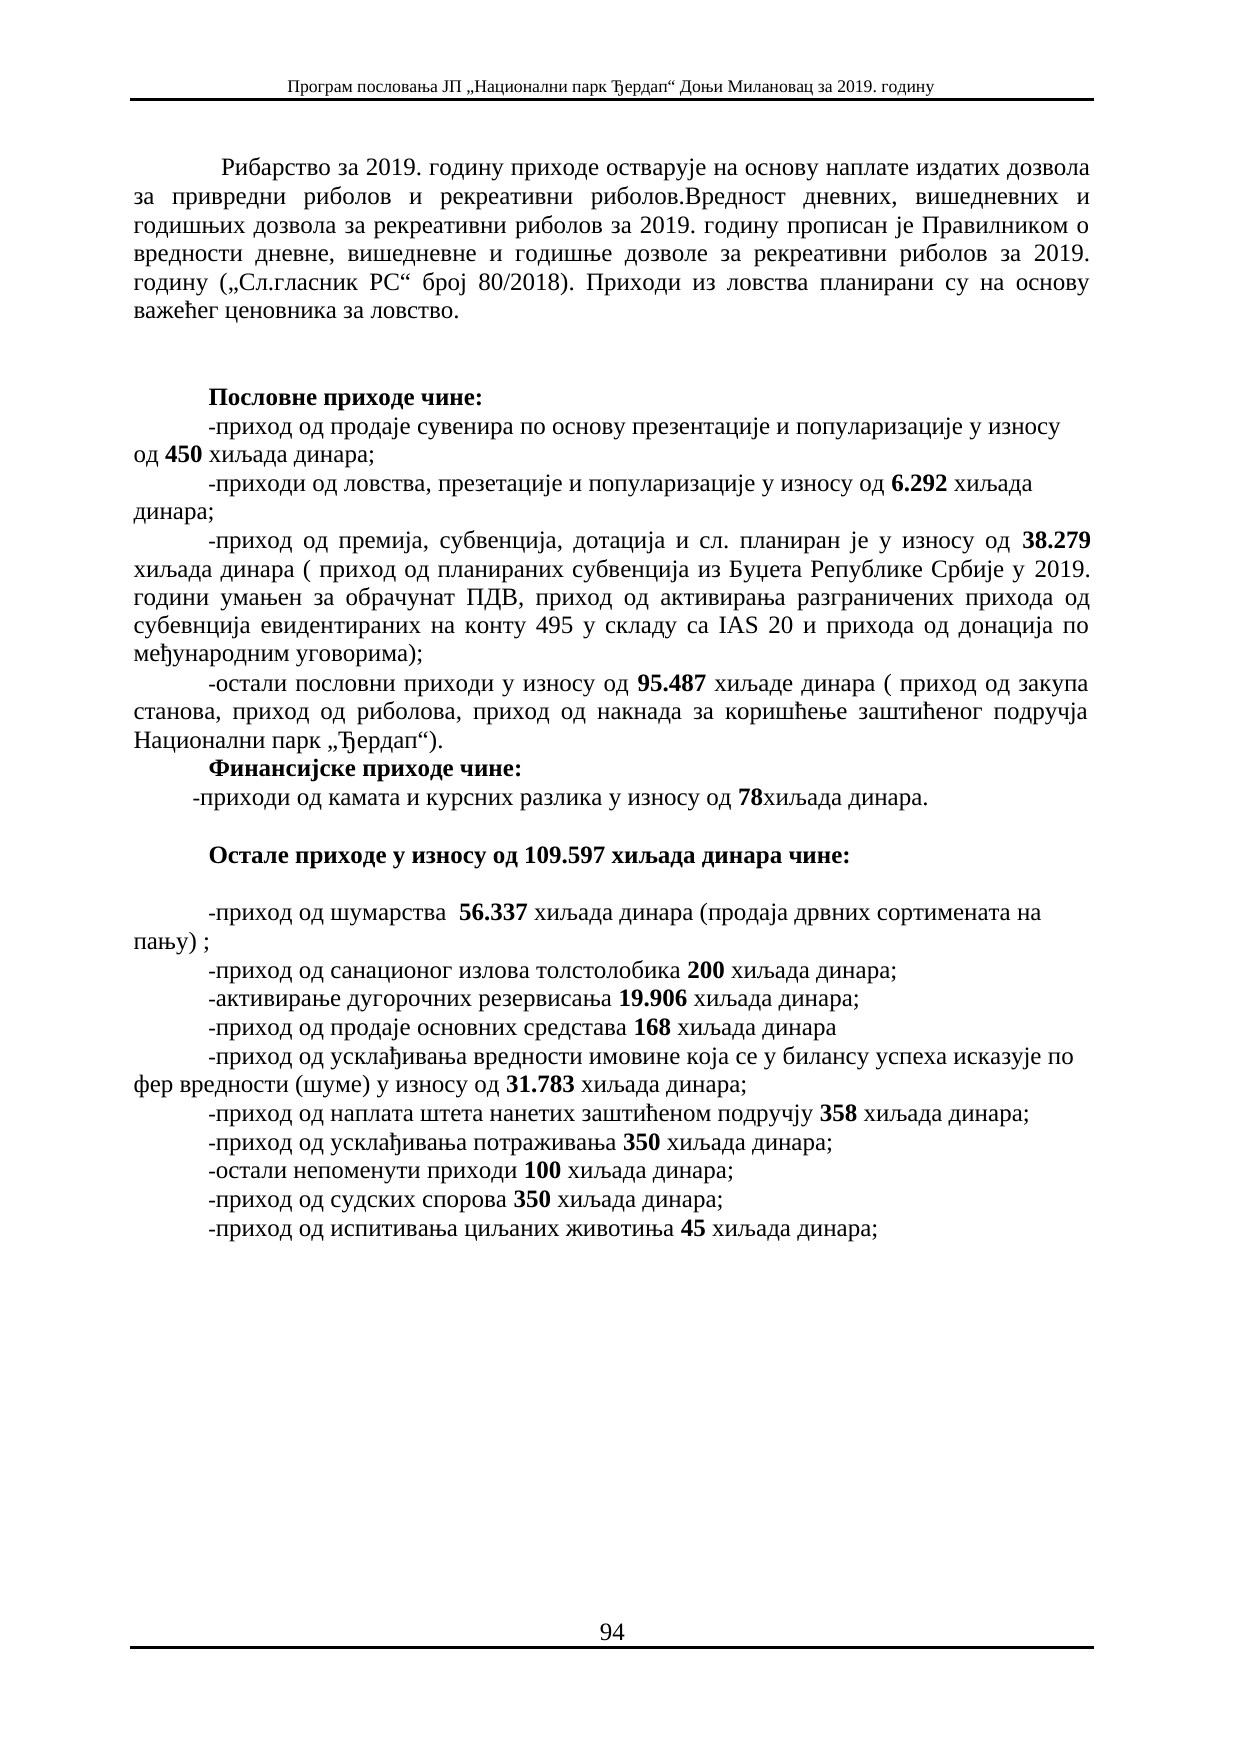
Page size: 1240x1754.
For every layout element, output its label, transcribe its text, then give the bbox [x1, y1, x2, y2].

text Остале приходе у износу од 109.597 хиљада динара чине: [208, 840, 1091, 868]
list приходи од ловства, презетације и популаризације у износу од 6.292 хиљада динара; [133, 469, 1091, 525]
list приход од шумарства 56.337 хиљада динара (продаја дрвних сортимената на [208, 897, 1091, 926]
list приход од продаје сувенира по основу презентације и популаризације у износу од 450 хиљада динара; [133, 412, 1089, 468]
list приход од продаје основних средстава 168 хиљада динара [208, 1012, 1091, 1041]
list приход од усклађивања вредности имовине која се у билансу успеха исказује по фер вредности (шуме) у износу од 31.783 хиљада динара; [133, 1042, 1089, 1098]
text Програм пословања ЈП „Национални парк Ђердап“ Доњи Милановац за 2019. годину [133, 76, 1089, 96]
list приход од судских спорова 350 хиљада динара; [208, 1184, 1091, 1213]
text пању) ; [133, 926, 1091, 955]
list активирање дугорочних резервисања 19.906 хиљада динара; [208, 983, 1091, 1012]
list остали непоменути приходи 100 хиљада динара; [208, 1156, 1091, 1184]
list приход од санационог излова толстолобика 200 хиљада динара; [208, 955, 1091, 983]
text Финансијске приходе чине: [208, 753, 1091, 782]
list приход од премија, субвенција, дотација и сл. планиран је у износу од 38.279 хиљада динара ( приход од планираних субвенција из Буџета Републике Србије у 2019. години умањен за обрачунат ПДВ, приход од активирања разграничених прихода од субевнција евидентираних на конту 495 у складу са IAS 20 и прихода од донација по међународним уговорима); [133, 526, 1091, 667]
list приходи од камата и курсних разлика у износу од 78хиљада динара. [192, 782, 1091, 811]
text 94 [133, 1617, 1091, 1646]
list приход од наплата штета нанетих заштићеном подручју 358 хиљада динара; [208, 1098, 1091, 1127]
list приход од усклађивања потраживања 350 хиљада динара; [208, 1127, 1091, 1156]
text Пословне приходе чине: [208, 382, 1091, 411]
list приход од испитивања циљаних животиња 45 хиљада динара; [208, 1213, 1091, 1242]
list остали пословни приходи у износу од 95.487 хиљаде динара ( приход од закупа станова, приход од риболова, приход од накнада за коришћење заштићеног подручја Национални парк „Ђердап“). [133, 669, 1089, 753]
text Рибарство за 2019. годину приходе остварује на основу наплате издатих дозвола за привредни риболов и рекреативни риболов.Вредност дневних, вишедневних и годишњих дозвола за рекреативни риболов за 2019. годину прописан је Правилником о вредности дневне, вишедневне и годишње дозволе за рекреативни риболов за 2019. годину („Сл.гласник РС“ број 80/2018). Приходи из ловства планирани су на основу важећег ценовника за ловство. [133, 153, 1091, 324]
